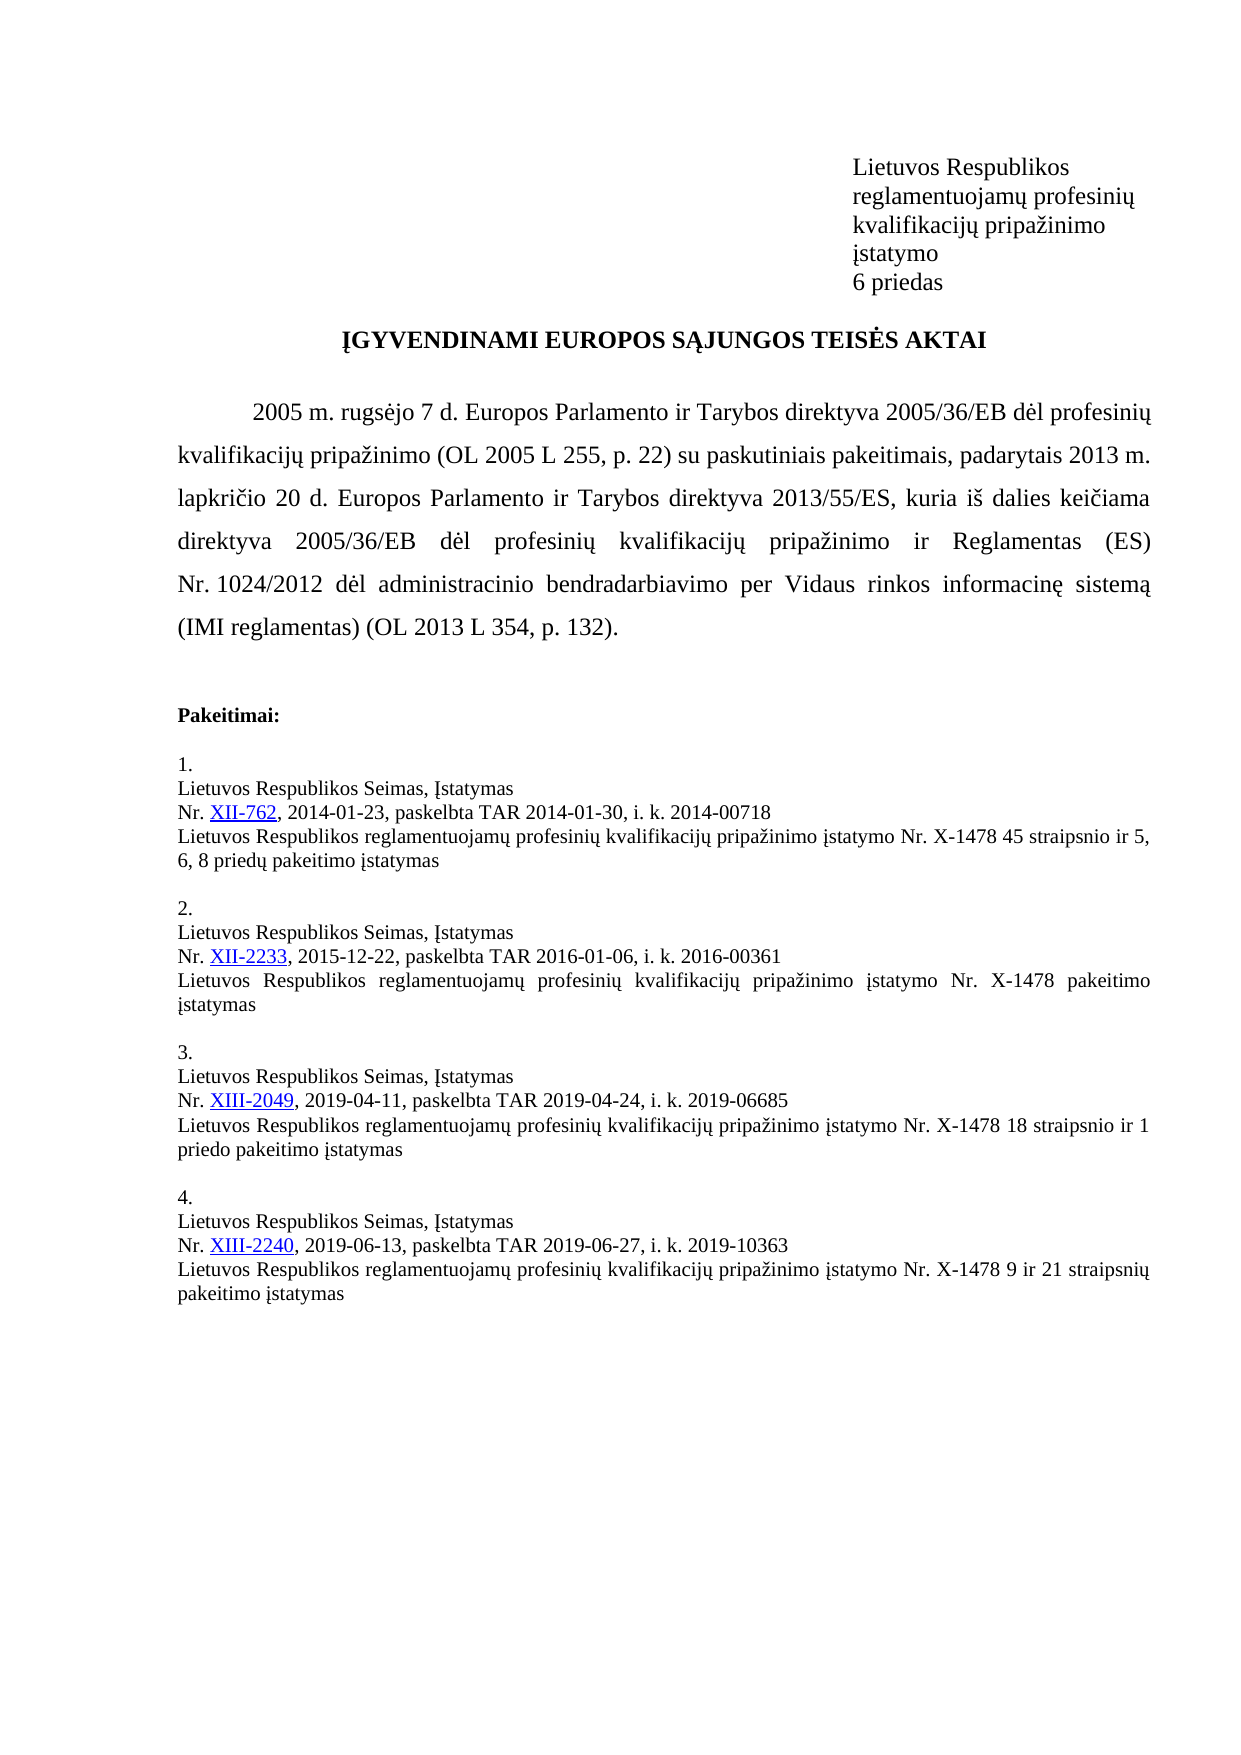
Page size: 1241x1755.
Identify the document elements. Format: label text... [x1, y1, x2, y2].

text 1. [177, 752, 1152, 776]
text 2005 m. rugsėjo 7 d. Europos Parlamento ir Tarybos direktyva 2005/36/EB dėl profesinių kvalifikacijų pripažinimo (OL 2005 L 255, p. 22) su paskutiniais pakeitimais, padarytais 2013 m. lapkričio 20 d. Europos Parlamento ir Tarybos direktyva 2013/55/ES, kuria iš dalies keičiama direktyva 2005/36/EB dėl profesinių kvalifikacijų pripažinimo ir Reglamentas (ES) Nr. 1024/2012 dėl administracinio bendradarbiavimo per Vidaus rinkos informacinę sistemą (IMI reglamentas) (OL 2013 L 354, p. 132). [177, 397, 1152, 641]
text Lietuvos Respublikos reglamentuojamų profesinių kvalifikacijų pripažinimo įstatymo Nr. X-1478 pakeitimo įstatymas [177, 968, 1152, 1016]
text Nr. XII-2233, 2015-12-22, paskelbta TAR 2016-01-06, i. k. 2016-00361 [177, 944, 1152, 968]
text Lietuvos Respublikos Seimas, Įstatymas [177, 1209, 1152, 1233]
text ĮGYVENDINAMI EUROPOS SĄJUNGOS TEISĖS AKTAI [177, 325, 1152, 353]
text Lietuvos Respublikos Seimas, Įstatymas [177, 776, 1152, 800]
text 6 priedas [177, 267, 1152, 296]
text Pakeitimai: [177, 703, 1152, 727]
text 4. [177, 1185, 1152, 1209]
text kvalifikacijų pripažinimo [177, 210, 1152, 238]
text reglamentuojamų profesinių [177, 181, 1152, 210]
text Nr. XII-762, 2014-01-23, paskelbta TAR 2014-01-30, i. k. 2014-00718 [177, 800, 1152, 824]
text Lietuvos Respublikos [177, 152, 1152, 181]
text Lietuvos Respublikos Seimas, Įstatymas [177, 920, 1152, 944]
text Lietuvos Respublikos reglamentuojamų profesinių kvalifikacijų pripažinimo įstatymo Nr. X-1478 9 ir 21 straipsnių pakeitimo įstatymas [177, 1257, 1152, 1305]
text Nr. XIII-2240, 2019-06-13, paskelbta TAR 2019-06-27, i. k. 2019-10363 [177, 1233, 1152, 1257]
text įstatymo [177, 238, 1152, 267]
text 2. [177, 896, 1152, 920]
text 3. [177, 1040, 1152, 1064]
text Lietuvos Respublikos Seimas, Įstatymas [177, 1064, 1152, 1088]
text Lietuvos Respublikos reglamentuojamų profesinių kvalifikacijų pripažinimo įstatymo Nr. X-1478 45 straipsnio ir 5, 6, 8 priedų pakeitimo įstatymas [177, 824, 1152, 872]
text Nr. XIII-2049, 2019-04-11, paskelbta TAR 2019-04-24, i. k. 2019-06685 [177, 1088, 1152, 1112]
text Lietuvos Respublikos reglamentuojamų profesinių kvalifikacijų pripažinimo įstatymo Nr. X-1478 18 straipsnio ir 1 priedo pakeitimo įstatymas [177, 1112, 1152, 1161]
